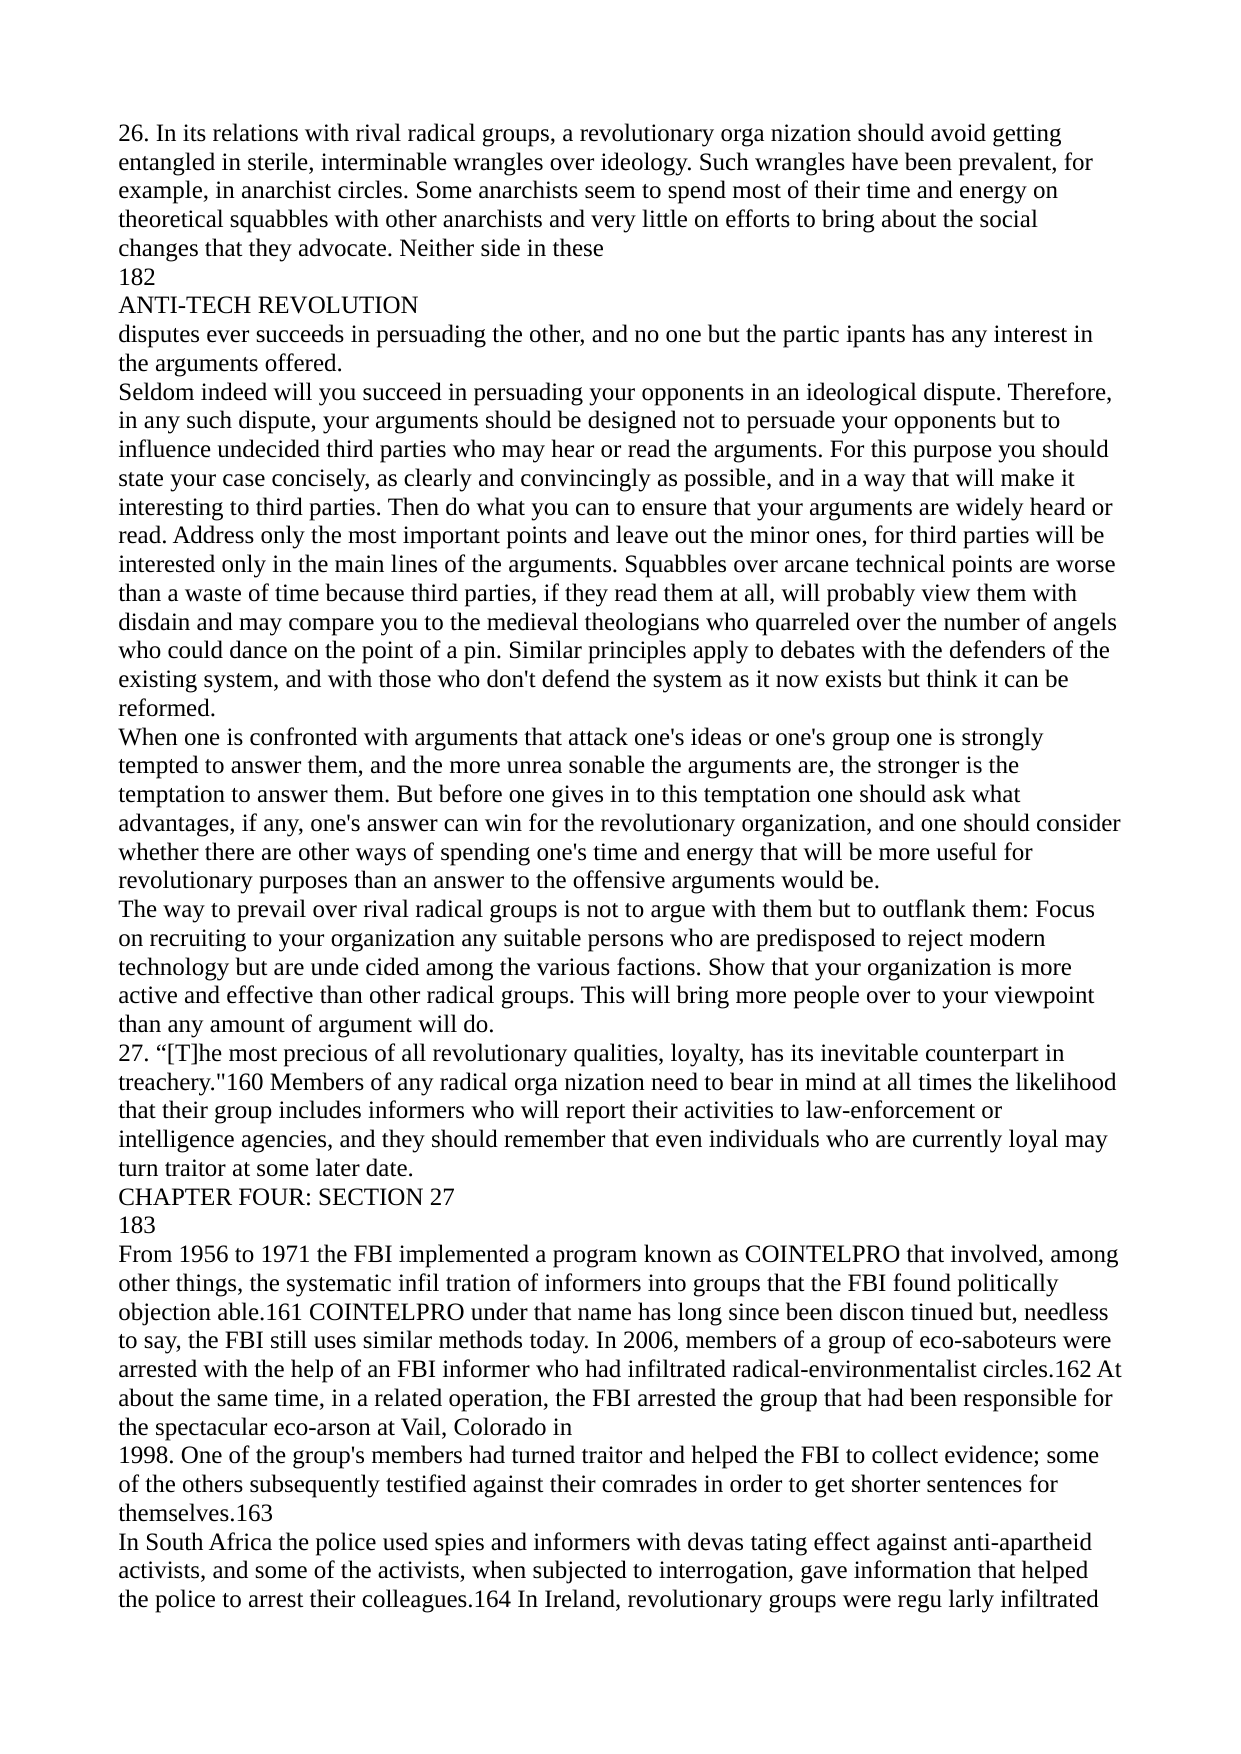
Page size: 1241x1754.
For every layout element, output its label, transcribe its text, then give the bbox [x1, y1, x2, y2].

text In South Africa the police used spies and informers with devas tating effect against anti-apartheid activists, and some of the activists, when subjected to interrogation, gave information that helped the police to arrest their colleagues.164 In Ireland, revolutionary groups were regu larly infiltrated [118, 1527, 1122, 1613]
text 27. “[T]he most precious of all revolutionary qualities, loyalty, has its inevitable counterpart in treachery."160 Members of any radical orga nization need to bear in mind at all times the likelihood that their group includes informers who will report their activities to law-enforcement or intelligence agencies, and they should remember that even individuals who are currently loyal may turn traitor at some later date. [118, 1038, 1122, 1182]
text 26. In its relations with rival radical groups, a revolutionary orga nization should avoid getting entangled in sterile, interminable wrangles over ideology. Such wrangles have been prevalent, for example, in anarchist circles. Some anarchists seem to spend most of their time and energy on theoretical squabbles with other anarchists and very little on efforts to bring about the social changes that they advocate. Neither side in these [118, 118, 1122, 262]
text From 1956 to 1971 the FBI implemented a program known as COINTELPRO that involved, among other things, the systematic infil tration of informers into groups that the FBI found politically objection able.161 COINTELPRO under that name has long since been discon tinued but, needless to say, the FBI still uses similar methods today. In 2006, members of a group of eco-saboteurs were arrested with the help of an FBI informer who had infiltrated radical-environmentalist circles.162 At about the same time, in a related operation, the FBI arrested the group that had been responsible for the spectacular eco-arson at Vail, Colorado in [118, 1239, 1122, 1441]
text ANTI-TECH REVOLUTION [118, 291, 1122, 319]
text 1998. One of the group's members had turned traitor and helped the FBI to collect evidence; some of the others subsequently testified against their comrades in order to get shorter sentences for themselves.163 [118, 1441, 1122, 1527]
text Seldom indeed will you succeed in persuading your opponents in an ideological dispute. Therefore, in any such dispute, your arguments should be designed not to persuade your opponents but to influence undecided third parties who may hear or read the arguments. For this purpose you should state your case concisely, as clearly and convincingly as possible, and in a way that will make it interesting to third parties. Then do what you can to ensure that your arguments are widely heard or read. Address only the most important points and leave out the minor ones, for third parties will be interested only in the main lines of the arguments. Squabbles over arcane technical points are worse than a waste of time because third parties, if they read them at all, will probably view them with disdain and may compare you to the medieval theologians who quarreled over the number of angels who could dance on the point of a pin. Similar principles apply to debates with the defenders of the existing system, and with those who don't defend the system as it now exists but think it can be reformed. [118, 377, 1122, 722]
text disputes ever succeeds in persuading the other, and no one but the partic ipants has any interest in the arguments offered. [118, 319, 1122, 377]
text CHAPTER FOUR: SECTION 27 [118, 1182, 1122, 1211]
text The way to prevail over rival radical groups is not to argue with them but to outflank them: Focus on recruiting to your organization any suitable persons who are predisposed to reject modern technology but are unde cided among the various factions. Show that your organization is more active and effective than other radical groups. This will bring more people over to your viewpoint than any amount of argument will do. [118, 894, 1122, 1038]
text When one is confronted with arguments that attack one's ideas or one's group one is strongly tempted to answer them, and the more unrea sonable the arguments are, the stronger is the temptation to answer them. But before one gives in to this temptation one should ask what advantages, if any, one's answer can win for the revolutionary organization, and one should consider whether there are other ways of spending one's time and energy that will be more useful for revolutionary purposes than an answer to the offensive arguments would be. [118, 722, 1122, 894]
text 182 [118, 262, 1122, 291]
text 183 [118, 1211, 1122, 1239]
